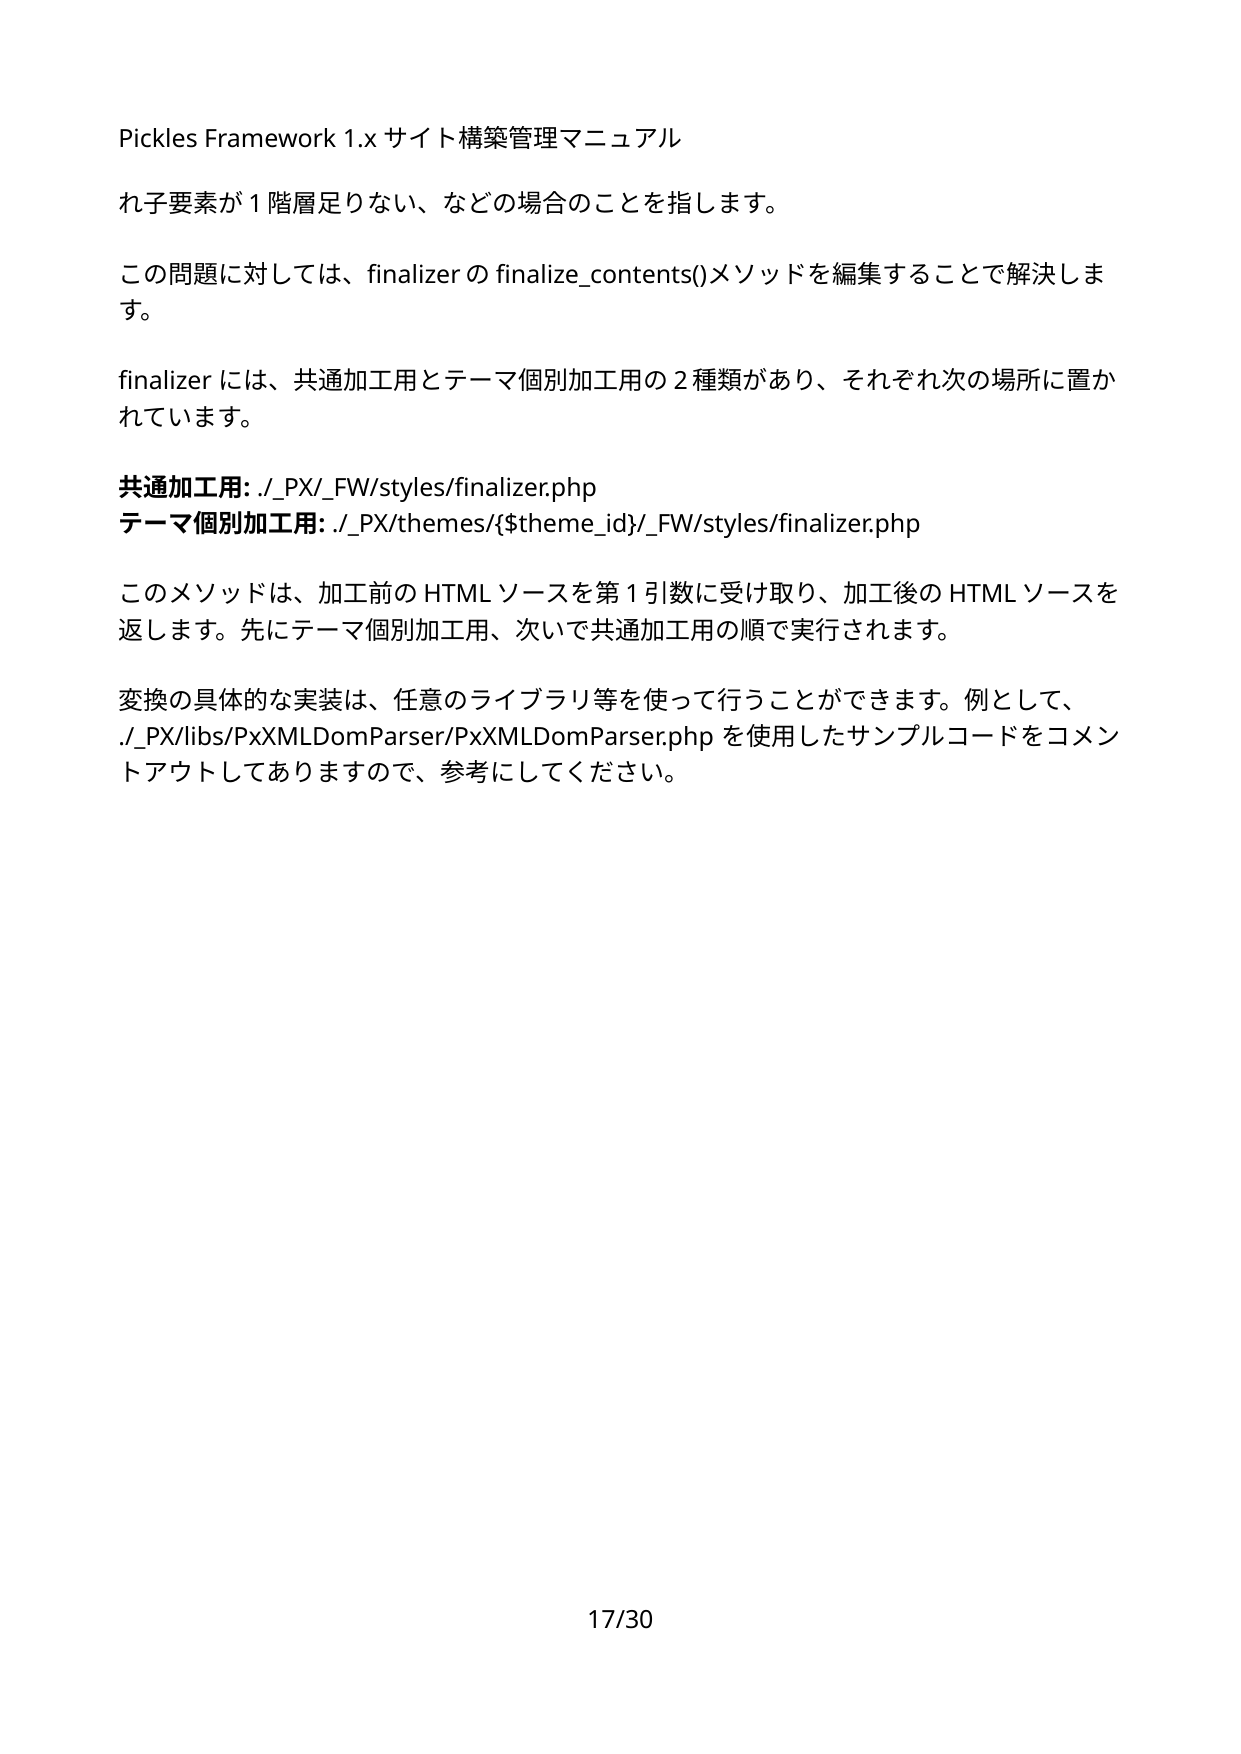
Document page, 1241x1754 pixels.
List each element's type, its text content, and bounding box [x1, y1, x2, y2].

text 共通加工用: ./_PX/_FW/styles/finalizer.php [118, 467, 1122, 503]
text テーマ個別加工用: ./_PX/themes/{$theme_id}/_FW/styles/finalizer.php [118, 503, 1122, 540]
text finalizer には、共通加工用とテーマ個別加工用の2種類があり、それぞれ次の場所に置かれています。 [118, 361, 1122, 433]
text 変換の具体的な実装は、任意のライブラリ等を使って行うことができます。例として、 ./_PX/libs/PxXMLDomParser/PxXMLDomParser.php を使用したサンプルコードをコメントアウトしてありますので、参考にしてください。 [118, 680, 1122, 789]
text れ子要素が1階層足りない、などの場合のことを指します。 [118, 184, 1122, 220]
text このメソッドは、加工前のHTMLソースを第1引数に受け取り、加工後のHTMLソースを返します。先にテーマ個別加工用、次いで共通加工用の順で実行されます。 [118, 574, 1122, 646]
text この問題に対しては、finalizerのfinalize_contents()メソッドを編集することで解決します。 [118, 254, 1122, 327]
